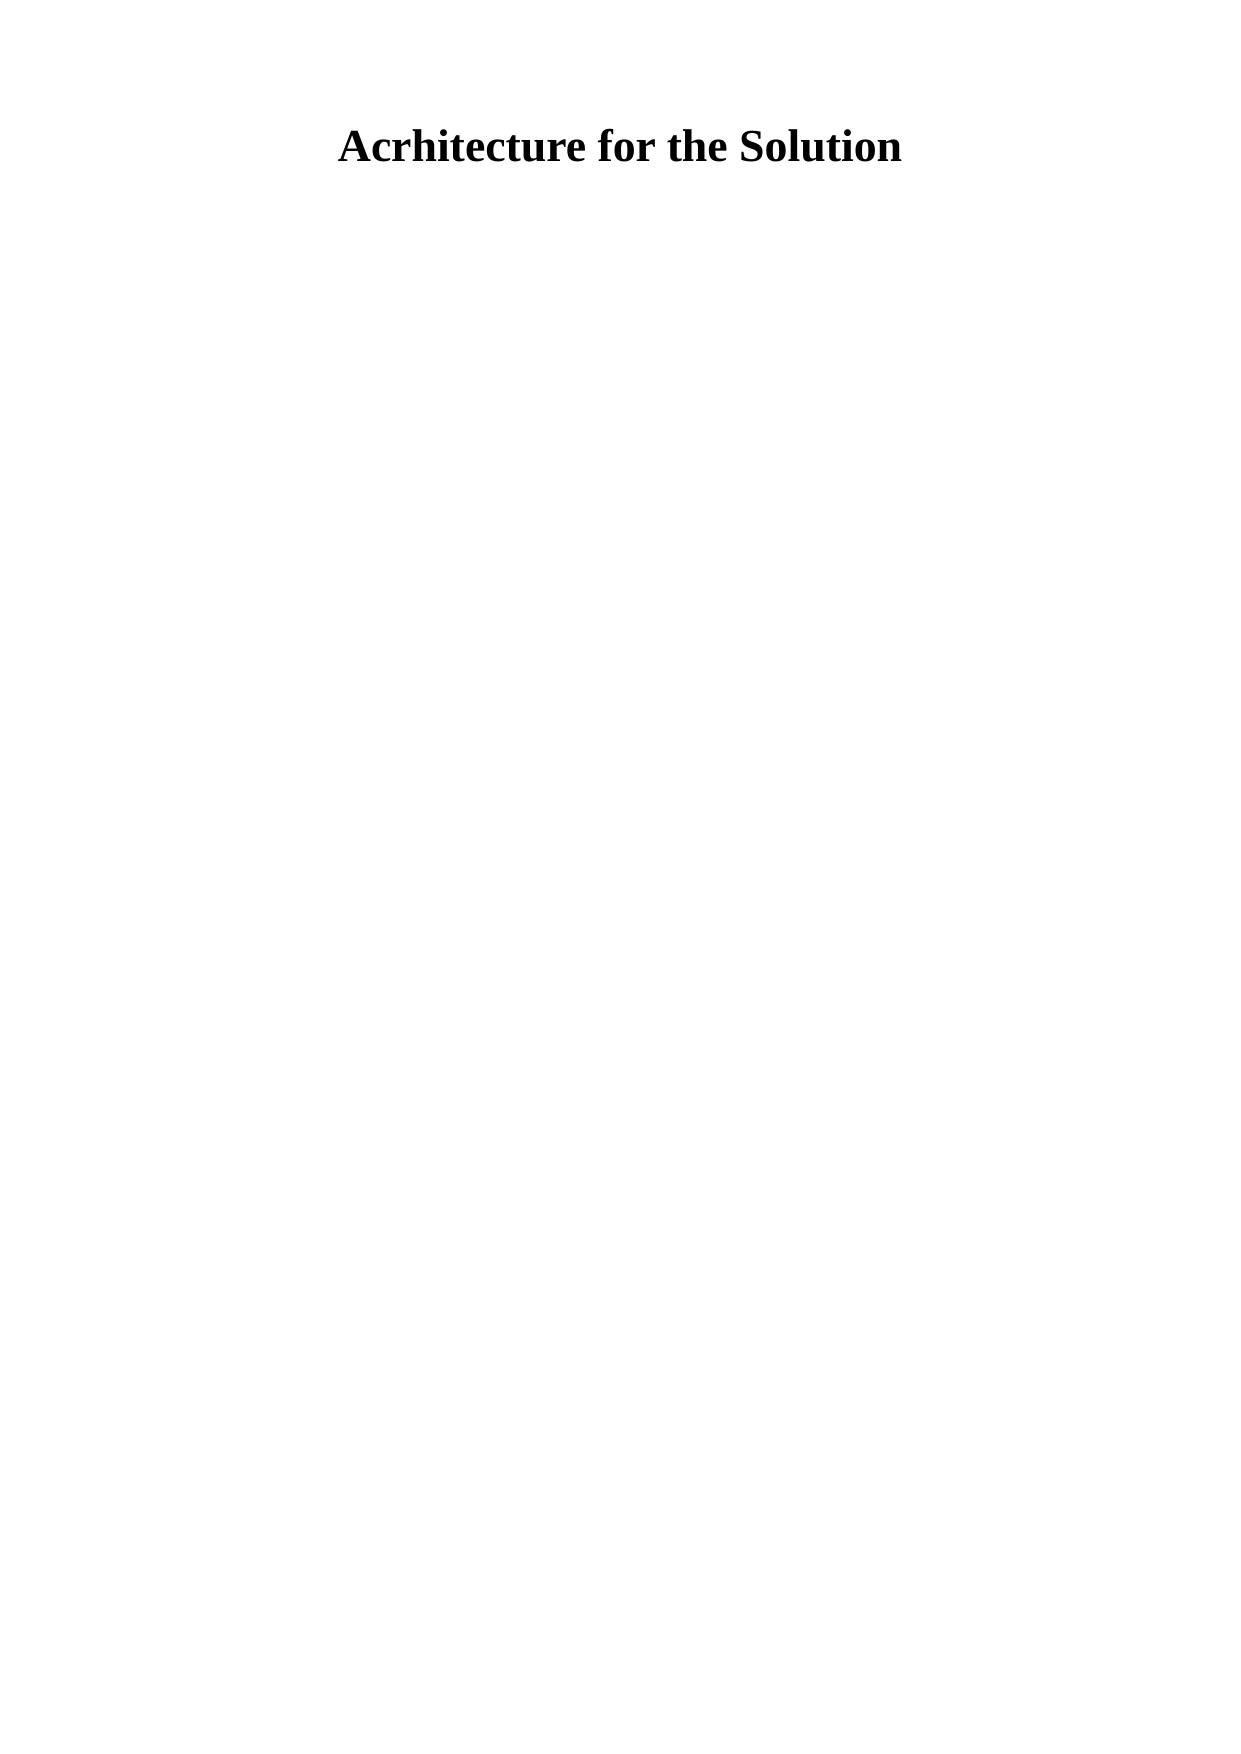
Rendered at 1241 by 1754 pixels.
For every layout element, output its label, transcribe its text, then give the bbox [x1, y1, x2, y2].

text Acrhitecture for the Solution [118, 118, 1122, 171]
